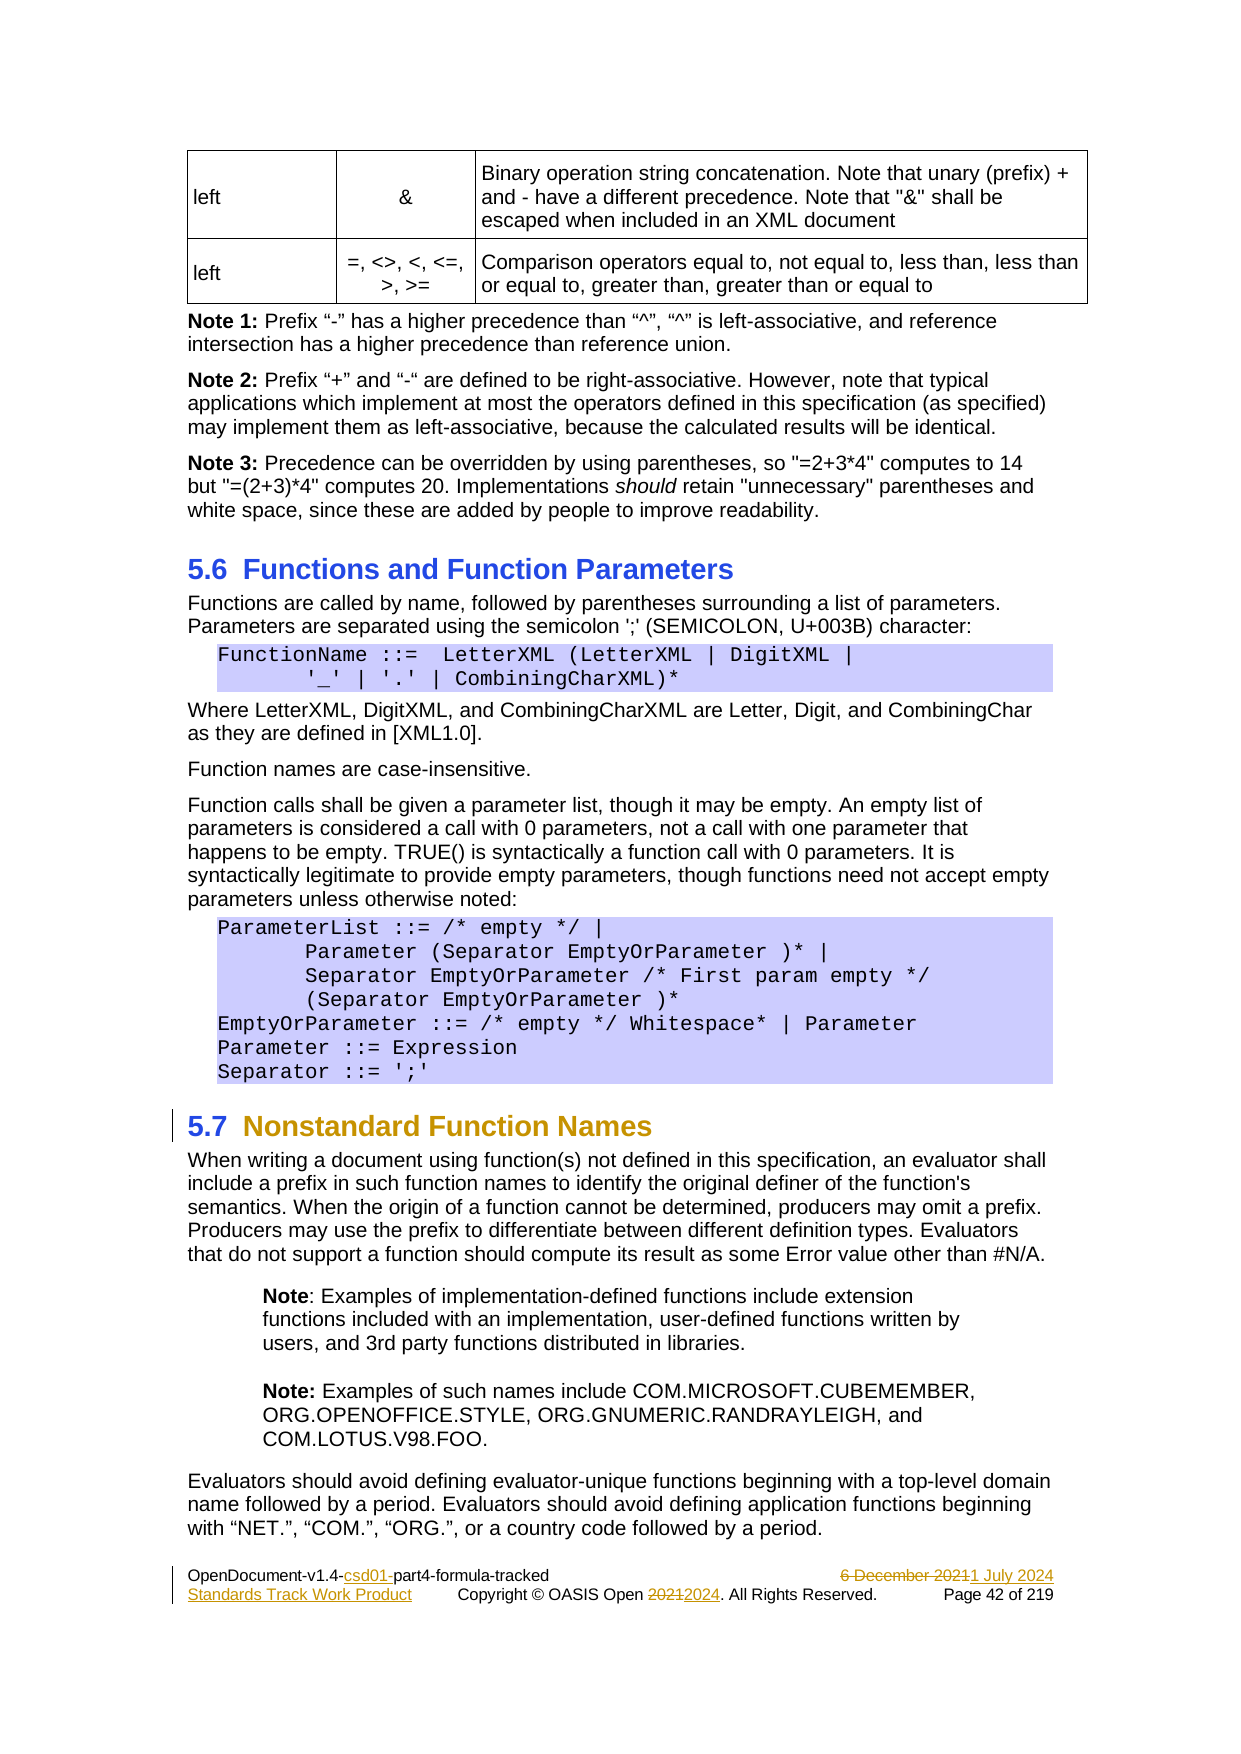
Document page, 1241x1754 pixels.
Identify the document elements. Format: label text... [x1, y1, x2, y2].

text Parameter (Separator EmptyOrParameter )* | [217, 941, 1053, 965]
text Note: Examples of such names include COM.MICROSOFT.CUBEMEMBER, ORG.OPENOFFICE.STYLE, ORG.GNUMERIC.RANDRAYLEIGH, and COM.LOTUS.V98.FOO. [262, 1380, 978, 1451]
subtitle Nonstandard Function Names [187, 1109, 1053, 1142]
text When writing a document using function(s) not defined in this specification, an evaluator shall include a prefix in such function names to identify the original definer of the function's semantics. When the origin of a function cannot be determined, producers may omit a prefix. Producers may use the prefix to differentiate between different definition types. Evaluators that do not support a function should compute its result as some Error value other than #N/A. [187, 1148, 1053, 1266]
text Separator EmptyOrParameter /* First param empty */ [217, 965, 1053, 989]
text Separator ::= ';' [217, 1061, 1053, 1084]
text Note 1: Prefix “-” has a higher precedence than “^”, “^” is left-associative, and reference intersection has a higher precedence than reference union. [187, 309, 1053, 356]
table_cell =, <>, <, <=, >, >= [337, 239, 475, 303]
text Functions are called by name, followed by parentheses surrounding a list of parameters. Parameters are separated using the semicolon ';' (SEMICOLON, U+003B) character: [187, 591, 1053, 638]
text Note: Examples of implementation-defined functions include extension functions included with an implementation, user-defined functions written by users, and 3rd party functions distributed in libraries. [262, 1284, 978, 1355]
text Function names are case-insensitive. [187, 757, 1053, 781]
table_cell left [188, 239, 336, 303]
table_cell left [188, 151, 336, 238]
table_cell & [337, 151, 475, 238]
text (Separator EmptyOrParameter )* [217, 989, 1053, 1013]
table_cell Binary operation string concatenation. Note that unary (prefix) + and - have a different precedence. Note that "&" shall be escaped when included in an XML document [476, 151, 1087, 238]
text Note 2: Prefix “+” and “-“ are defined to be right-associative. However, note that typical applications which implement at most the operators defined in this specification (as specified) may implement them as left-associative, because the calculated results will be identical. [187, 368, 1053, 439]
text ParameterList ::= /* empty */ | [217, 917, 1053, 941]
text Where LetterXML, DigitXML, and CombiningCharXML are Letter, Digit, and CombiningChar as they are defined in [XML1.0]. [187, 698, 1053, 745]
table_cell Comparison operators equal to, not equal to, less than, less than or equal to, greater than, greater than or equal to [476, 239, 1087, 303]
text Parameter ::= Expression [217, 1037, 1053, 1061]
text Evaluators should avoid defining evaluator-unique functions beginning with a top-level domain name followed by a period. Evaluators should avoid defining application functions beginning with “NET.”, “COM.”, “ORG.”, or a country code followed by a period. [187, 1469, 1053, 1540]
text Note 3: Precedence can be overridden by using parentheses, so "=2+3*4" computes to 14 but "=(2+3)*4" computes 20. Implementations should retain "unnecessary" parentheses and white space, since these are added by people to improve readability. [187, 451, 1053, 522]
text FunctionName ::= LetterXML (LetterXML | DigitXML | [217, 644, 1053, 668]
text EmptyOrParameter ::= /* empty */ Whitespace* | Parameter [217, 1013, 1053, 1037]
subtitle Functions and Function Parameters [187, 553, 1053, 585]
text '_' | '.' | CombiningCharXML)* [217, 668, 1053, 692]
text Function calls shall be given a parameter list, though it may be empty. An empty list of parameters is considered a call with 0 parameters, not a call with one parameter that happens to be empty. TRUE() is syntactically a function call with 0 parameters. It is syntactically legitimate to provide empty parameters, though functions need not accept empty parameters unless otherwise noted: [187, 793, 1053, 911]
